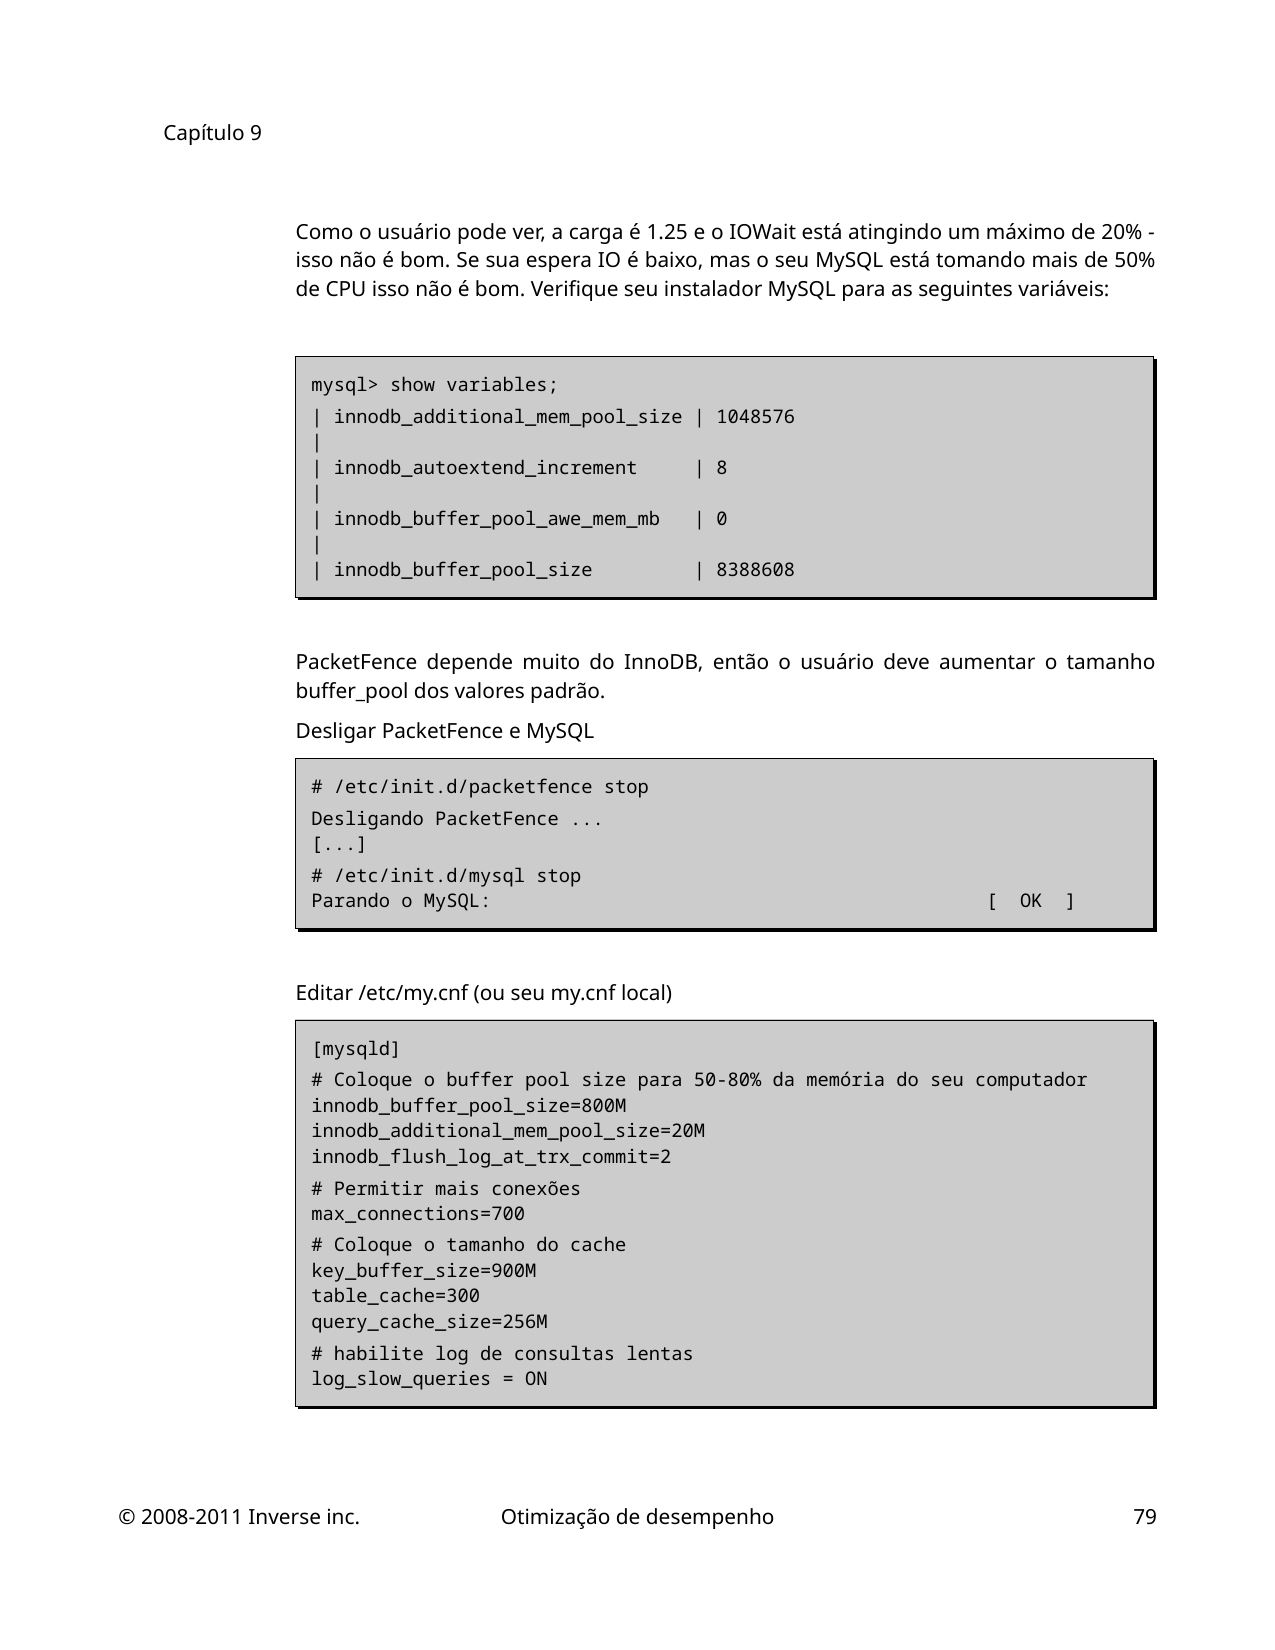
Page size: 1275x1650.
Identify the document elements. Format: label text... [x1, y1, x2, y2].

text PacketFence depende muito do InnoDB, então o usuário deve aumentar o tamanho buffer_pool dos valores padrão. [295, 647, 1157, 704]
text # Permitir mais conexões max_connections=700 [296, 1159, 1153, 1216]
text # Coloque o buffer pool size para 50-80% da memória do seu computador innodb_buffer_pool_size=800M innodb_additional_mem_pool_size=20M innodb_flush_log_at_trx_commit=2 [296, 1051, 1153, 1159]
text [mysqld] [296, 1021, 1153, 1051]
text Editar /etc/my.cnf (ou seu my.cnf local) [295, 978, 1157, 1007]
text | innodb_additional_mem_pool_size | 1048576 | | innodb_autoextend_increment | 8 | | innodb_buffer_pool_awe_mem_mb | 0 | | innodb_buffer_pool_size | 8388608 [296, 387, 1153, 597]
text # /etc/init.d/packetfence stop [296, 759, 1153, 789]
text # Coloque o tamanho do cache key_buffer_size=900M table_cache=300 query_cache_size=256M [296, 1216, 1153, 1324]
text Desligar PacketFence e MySQL [295, 717, 1157, 745]
text mysql> show variables; [296, 357, 1153, 387]
text Desligando PacketFence ... [...] [296, 789, 1153, 846]
text Como o usuário pode ver, a carga é 1.25 e o IOWait está atingindo um máximo de 20% - isso não é bom. Se sua espera IO é baixo, mas o seu MySQL está tomando mais de 50% de CPU isso não é bom. Verifique seu instalador MySQL para as seguintes variáveis: [295, 217, 1157, 302]
text # habilite log de consultas lentas log_slow_queries = ON [296, 1324, 1153, 1406]
text # /etc/init.d/mysql stop Parando o MySQL: [ OK ] [296, 846, 1153, 928]
